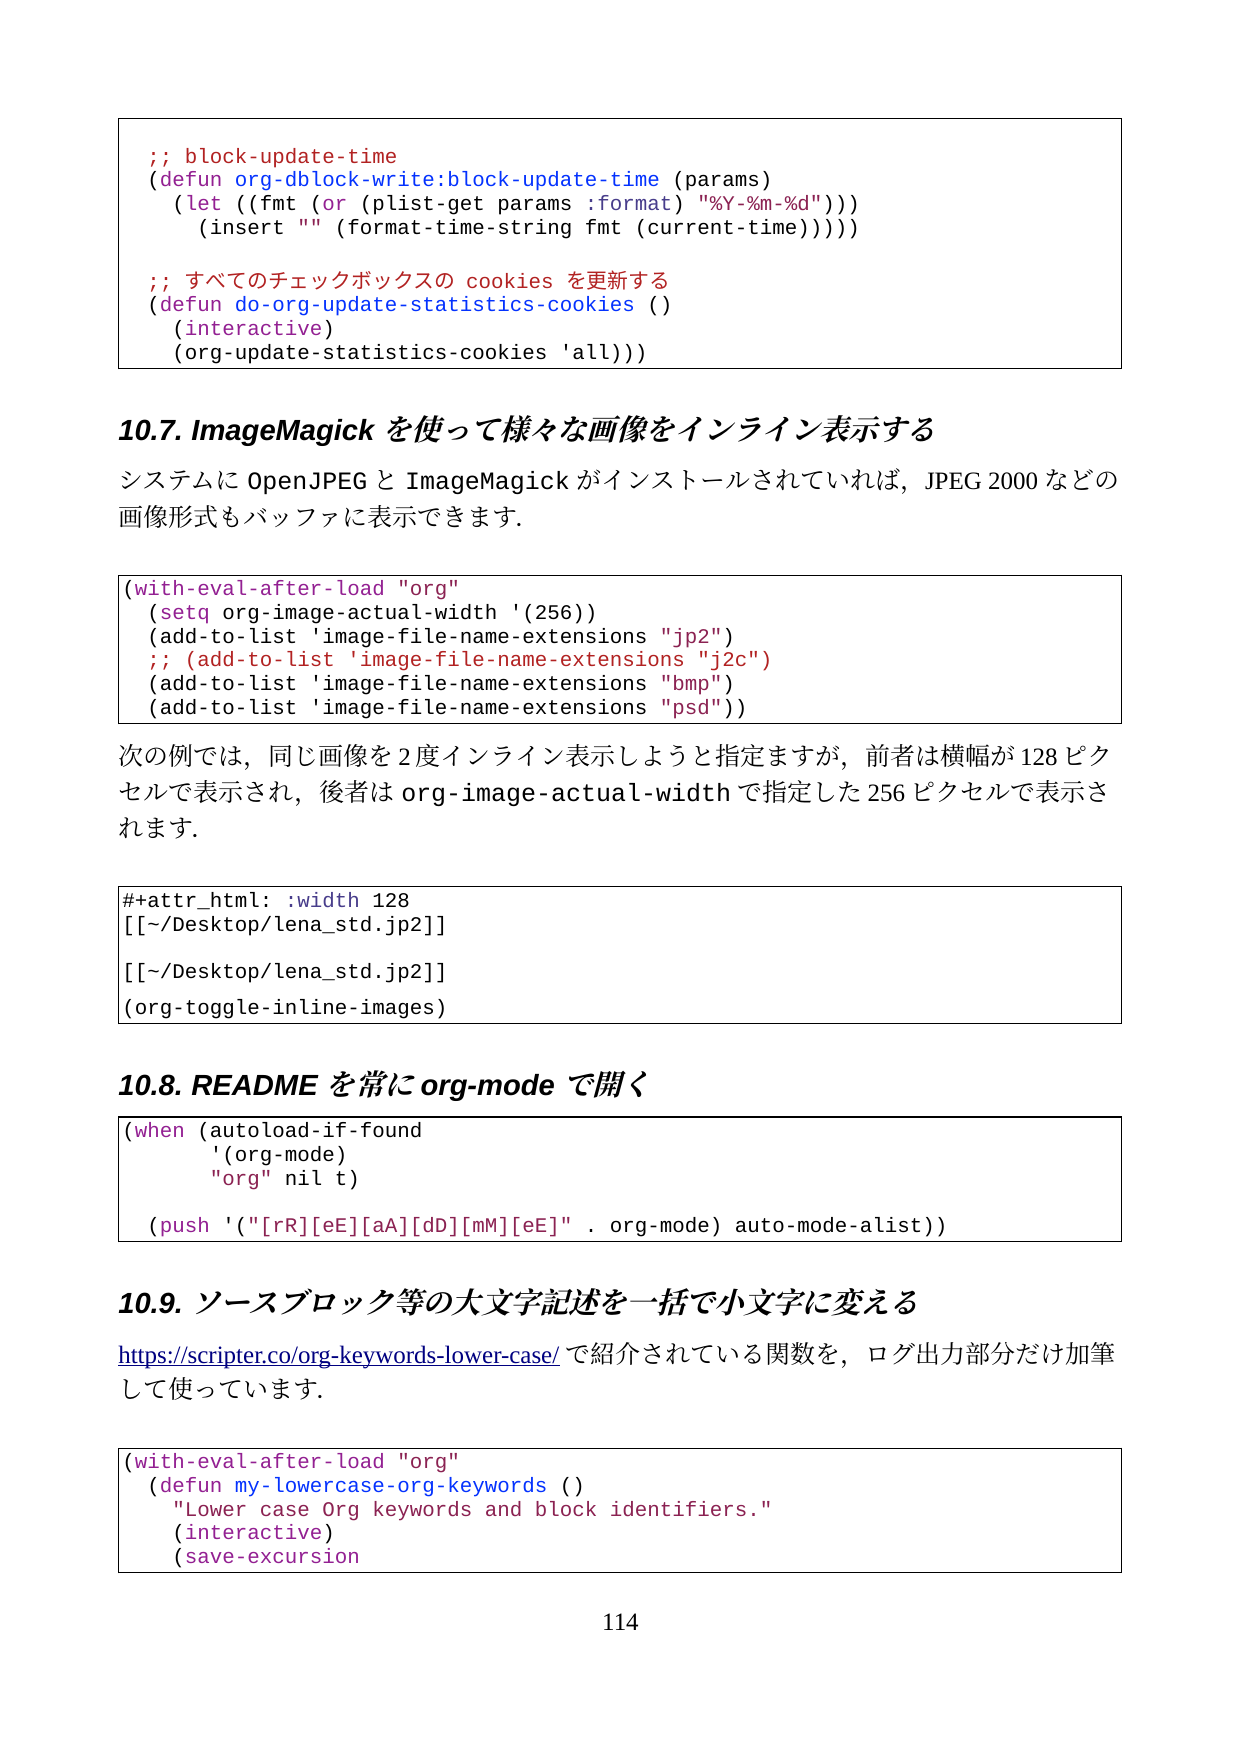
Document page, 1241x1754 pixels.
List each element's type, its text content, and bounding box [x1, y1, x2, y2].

text https://scripter.co/org-keywords-lower-case/ で紹介されている関数を，ログ出力部分だけ加筆して使っています． [118, 1334, 1122, 1435]
text #+attr_html: :width 128 [119, 887, 1121, 910]
text (interactive) [119, 1518, 1121, 1542]
text システムに OpenJPEG と ImageMagick がインストールされていれば，JPEG 2000 などの画像形式もバッファに表示できます． [118, 461, 1122, 562]
text (let ((fmt (or (plist-get params :format) "%Y-%m-%d"))) [119, 189, 1121, 213]
text (add-to-list 'image-file-name-extensions "jp2") [119, 622, 1121, 645]
text ;; すべてのチェックボックスの cookies を更新する [119, 260, 1121, 290]
text (add-to-list 'image-file-name-extensions "bmp") [119, 669, 1121, 693]
text (interactive) [119, 314, 1121, 338]
text '(org-mode) [119, 1140, 1121, 1164]
text (push '("[rR][eE][aA][dD][mM][eE]" . org-mode) auto-mode-alist)) [119, 1211, 1121, 1241]
text (defun do-org-update-statistics-cookies () [119, 290, 1121, 314]
text (defun my-lowercase-org-keywords () [119, 1471, 1121, 1495]
text "org" nil t) [119, 1164, 1121, 1187]
text (insert "" (format-time-string fmt (current-time))))) [119, 213, 1121, 236]
text [[~/Desktop/lena_std.jp2]] [119, 957, 1121, 984]
text (save-excursion [119, 1542, 1121, 1572]
subtitle README を常に org-mode で開く [118, 1062, 1122, 1104]
text (setq org-image-actual-width '(256)) [119, 598, 1121, 622]
text (org-update-statistics-cookies 'all))) [119, 338, 1121, 368]
text 次の例では，同じ画像を2度インライン表示しようと指定ますが，前者は横幅が128ピクセルで表示され，後者は org-image-actual-width で指定した256ピクセルで表示されます． [118, 737, 1122, 873]
text (org-toggle-inline-images) [119, 993, 1121, 1023]
subtitle ソースブロック等の大文字記述を一括で小文字に変える [118, 1280, 1122, 1322]
text (when (autoload-if-found [119, 1118, 1121, 1140]
text ;; block-update-time [119, 142, 1121, 165]
text (defun org-dblock-write:block-update-time (params) [119, 165, 1121, 189]
text [[~/Desktop/lena_std.jp2]] [119, 910, 1121, 933]
subtitle ImageMagick を使って様々な画像をインライン表示する [118, 407, 1122, 448]
text (with-eval-after-load "org" [119, 576, 1121, 598]
text ;; (add-to-list 'image-file-name-extensions "j2c") [119, 645, 1121, 669]
text (with-eval-after-load "org" [119, 1449, 1121, 1471]
text "Lower case Org keywords and block identifiers." [119, 1495, 1121, 1518]
text (add-to-list 'image-file-name-extensions "psd")) [119, 693, 1121, 723]
